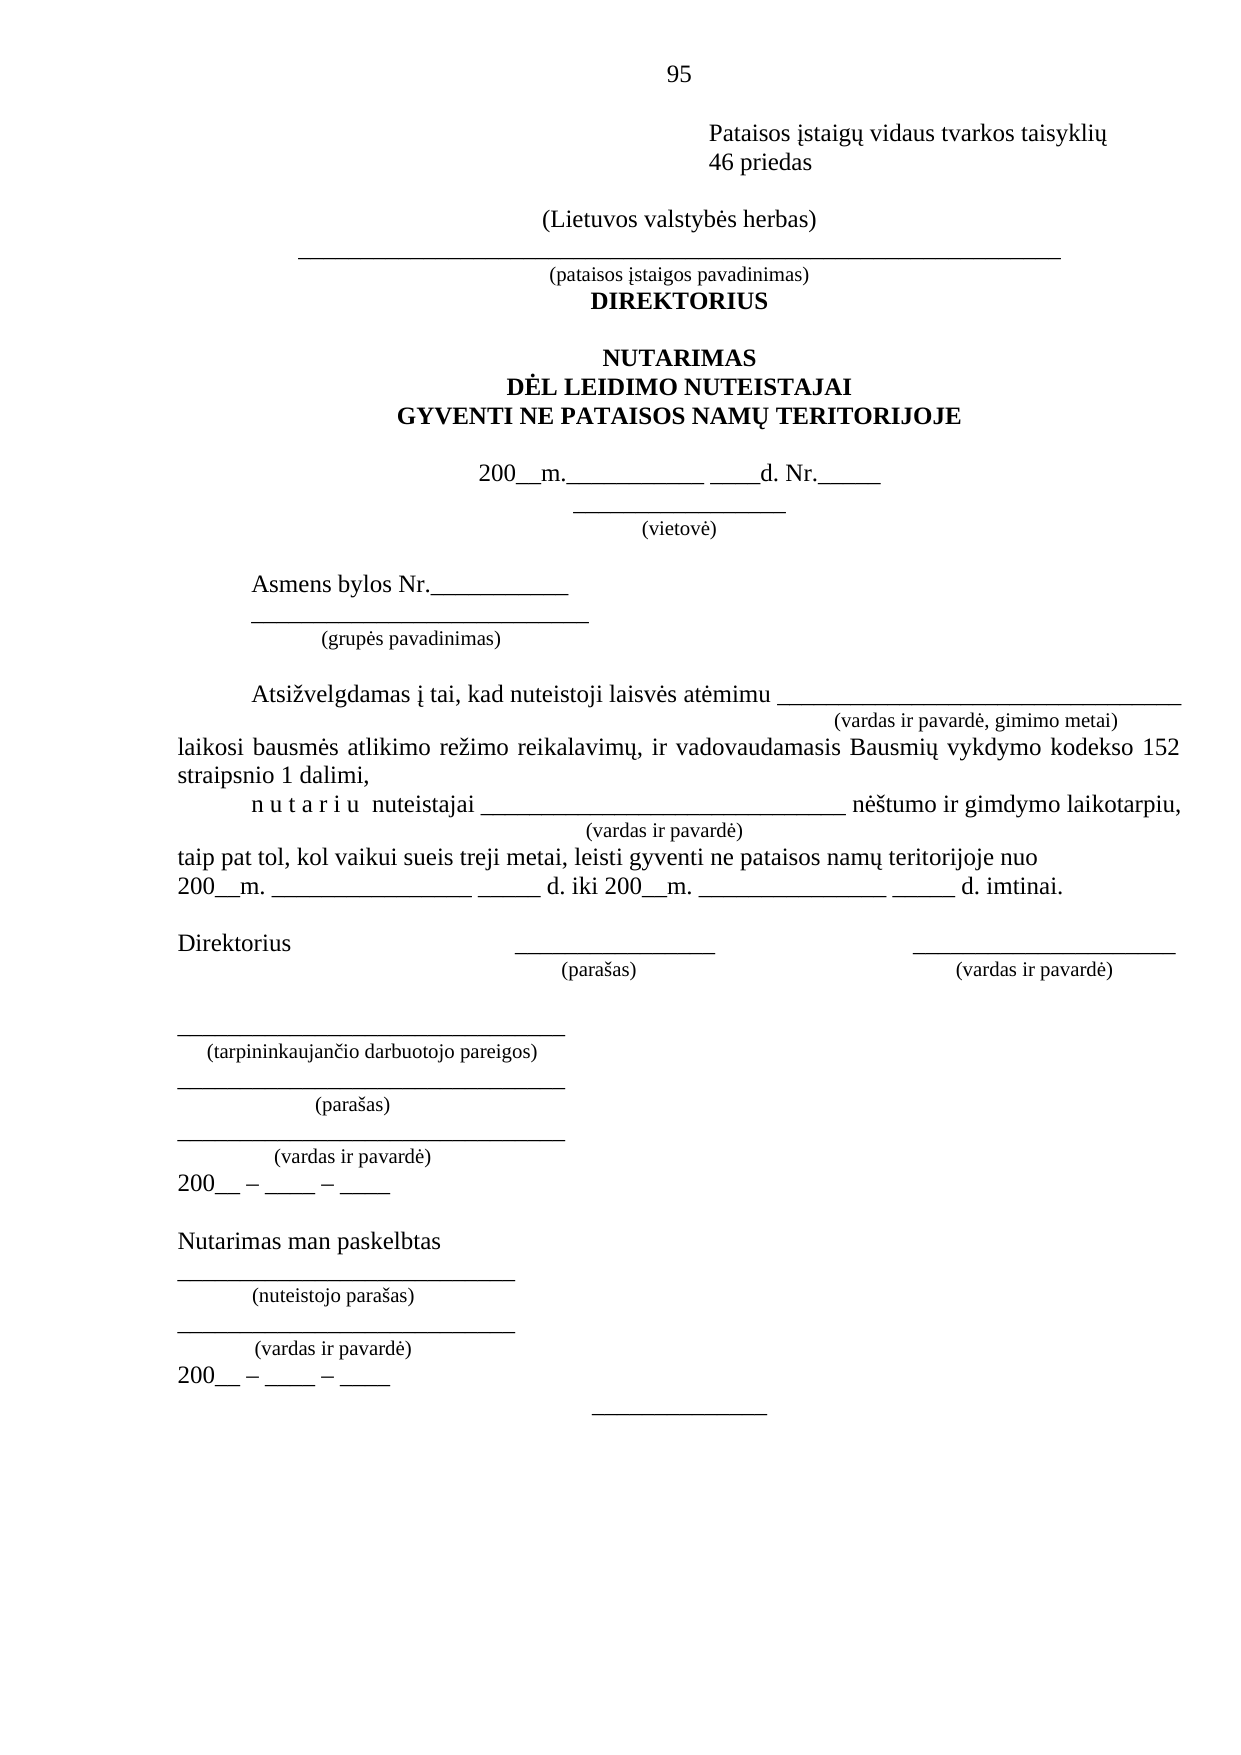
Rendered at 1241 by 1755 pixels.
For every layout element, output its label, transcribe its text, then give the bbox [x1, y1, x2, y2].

text (tarpininkaujančio darbuotojo pareigos) [177, 1039, 1181, 1063]
text ___________________________ [177, 1255, 1181, 1283]
text DIREKTORIUS [177, 286, 1181, 315]
text ___________________________ [177, 597, 1181, 626]
text Direktorius ________________ _____________________ [177, 928, 1181, 957]
text (vardas ir pavardė) [177, 1144, 1181, 1168]
text GYVENTI NE PATAISOS NAMŲ TERITORIJOJE [177, 401, 1181, 430]
text (parašas) [177, 1092, 1181, 1116]
text (Lietuvos valstybės herbas) [177, 204, 1181, 233]
text (vardas ir pavardė) [177, 1336, 1181, 1360]
text (vardas ir pavardė) [177, 818, 1181, 842]
text (nuteistojo parašas) [177, 1283, 1181, 1307]
text (pataisos įstaigos pavadinimas) [177, 262, 1181, 286]
text (vardas ir pavardė, gimimo metai) [177, 708, 1181, 732]
text Asmens bylos Nr.___________ [177, 569, 1181, 597]
text Nutarimas man paskelbtas [177, 1226, 1181, 1255]
text 200__ – ____ – ____ [177, 1168, 1181, 1197]
text _____________________________________________________________ [177, 233, 1181, 262]
text (grupės pavadinimas) [177, 626, 1181, 650]
text NUTARIMAS [177, 343, 1181, 372]
text taip pat tol, kol vaikui sueis treji metai, leisti gyventi ne pataisos namų teritorijoje nuo [177, 842, 1181, 871]
text (vietovė) [177, 516, 1181, 540]
text Atsižvelgdamas į tai, kad nuteistoji laisvės atėmimu [177, 679, 1181, 708]
text laikosi bausmės atlikimo režimo reikalavimų, ir vadovaudamasis Bausmių vykdymo kodekso 152 straipsnio 1 dalimi, [177, 732, 1181, 789]
text _______________________________ [177, 1063, 1181, 1092]
text Pataisos įstaigų vidaus tvarkos taisyklių [709, 118, 1181, 147]
text ___________________________ [177, 1307, 1181, 1336]
text _______________________________ [177, 1116, 1181, 1144]
text ______________ [177, 1389, 1181, 1418]
text 200__ – ____ – ____ [177, 1360, 1181, 1389]
text _______________________________ [177, 1010, 1181, 1039]
text _________________ [177, 487, 1181, 516]
text 200__m. ________________ _____ d. iki 200__m. _______________ _____ d. imtinai. [177, 871, 1181, 900]
text (parašas) (vardas ir pavardė) [177, 957, 1181, 981]
text nutariu nuteistajai nėštumo ir gimdymo laikotarpiu, [177, 789, 1181, 818]
text 200__m.___________ ____d. Nr._____ [177, 458, 1181, 487]
text 46 priedas [177, 147, 1181, 176]
text DĖL LEIDIMO NUTEISTAJAI [177, 372, 1181, 401]
